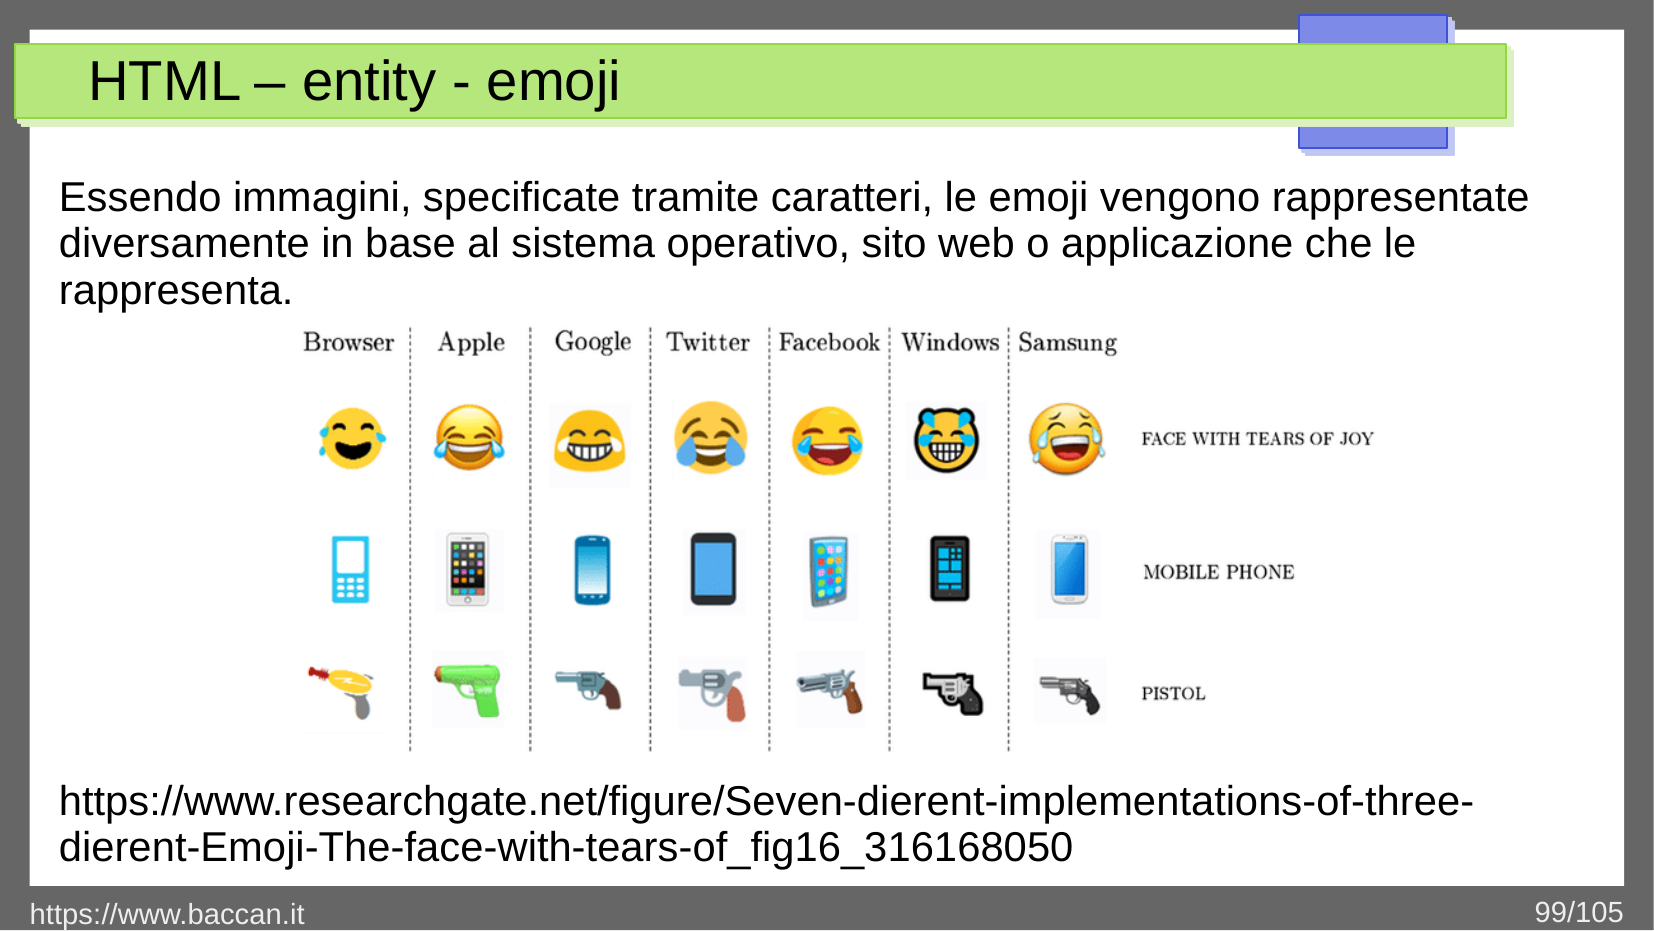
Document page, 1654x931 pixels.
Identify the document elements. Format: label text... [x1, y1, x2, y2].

text_box Essendo immagini, specificate tramite caratteri, le emoji vengono rappresentate diversamente in base al sistema operativo, sito web o applicazione che le rappresenta. https://www.researchgate.net/figure/Seven-dierent-implementations-of-three-dierent-Emoji-The-face-with-tears-of_fig16_316168050 [59, 158, 1565, 886]
title HTML – entity - emoji [88, 44, 1506, 119]
picture [295, 324, 1377, 753]
